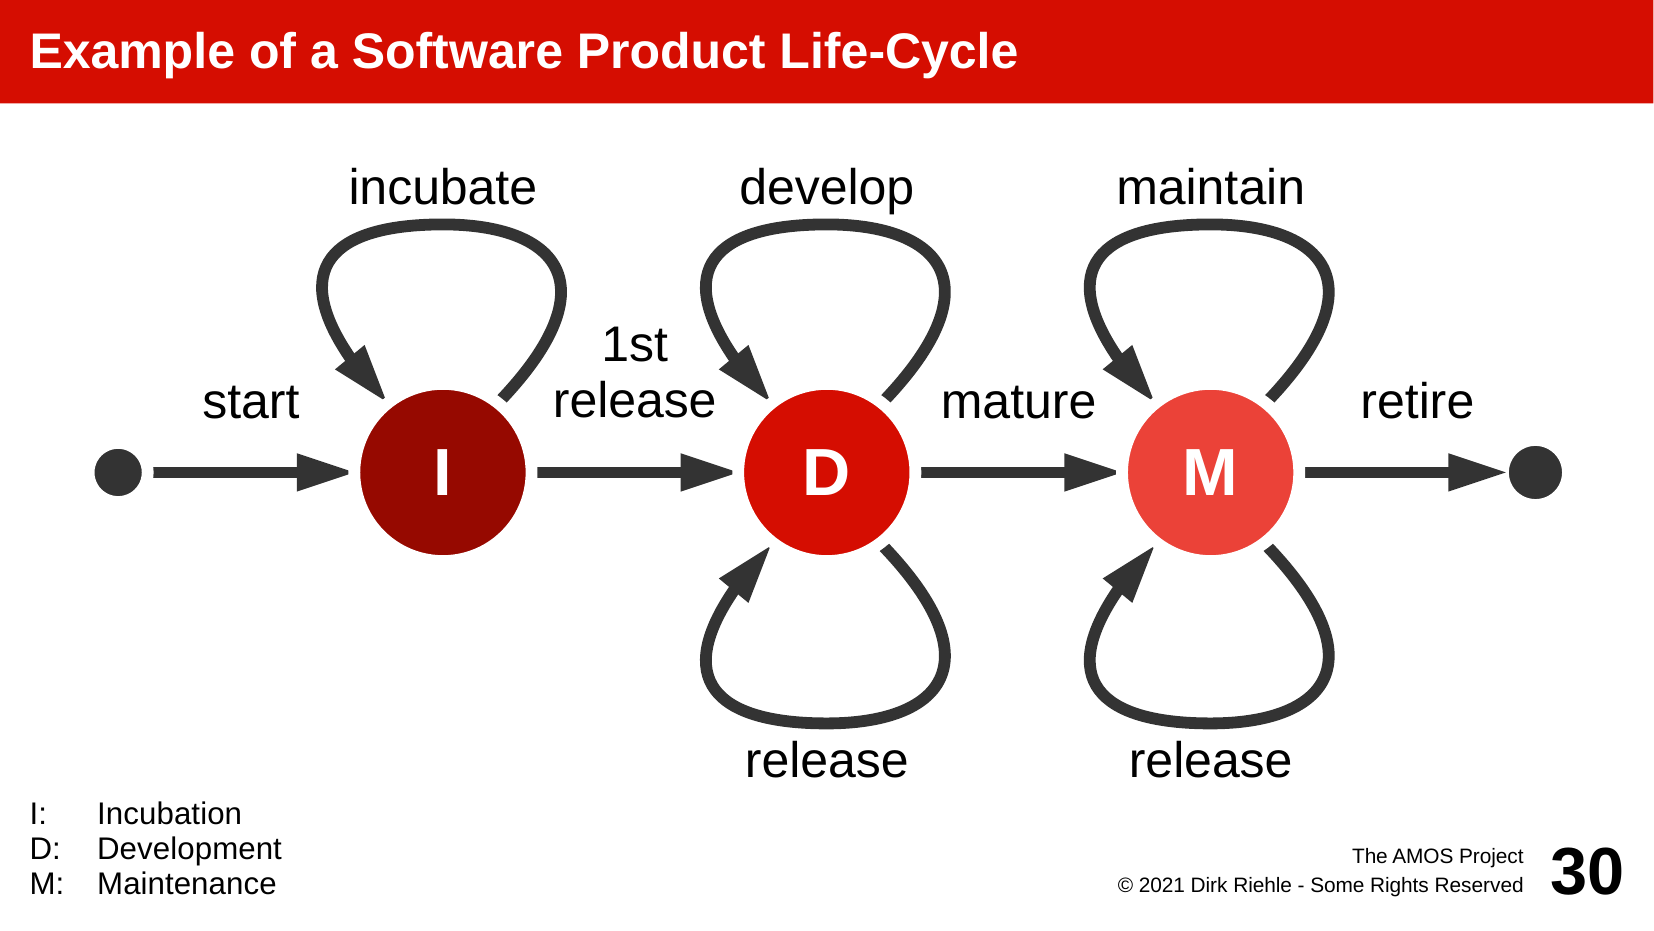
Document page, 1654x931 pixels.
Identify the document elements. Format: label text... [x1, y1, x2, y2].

text_box I [354, 383, 532, 562]
text_box I: Incubation D: Development M: Maintenance [0, 693, 1182, 931]
text_box D [738, 383, 916, 562]
text_box maintain [1092, 147, 1329, 237]
text_box 1st release [531, 298, 739, 446]
text_box M [1122, 383, 1300, 562]
title Example of a Software Product Life-Cycle [0, 0, 1654, 104]
text_box retire [1299, 357, 1536, 446]
text_box mature [915, 357, 1123, 446]
text_box start [147, 357, 355, 446]
text_box release [708, 720, 945, 810]
text_box incubate [324, 147, 562, 241]
text_box [1505, 442, 1566, 503]
text_box [88, 442, 148, 503]
text_box develop [708, 147, 945, 237]
text_box release [1092, 720, 1329, 810]
